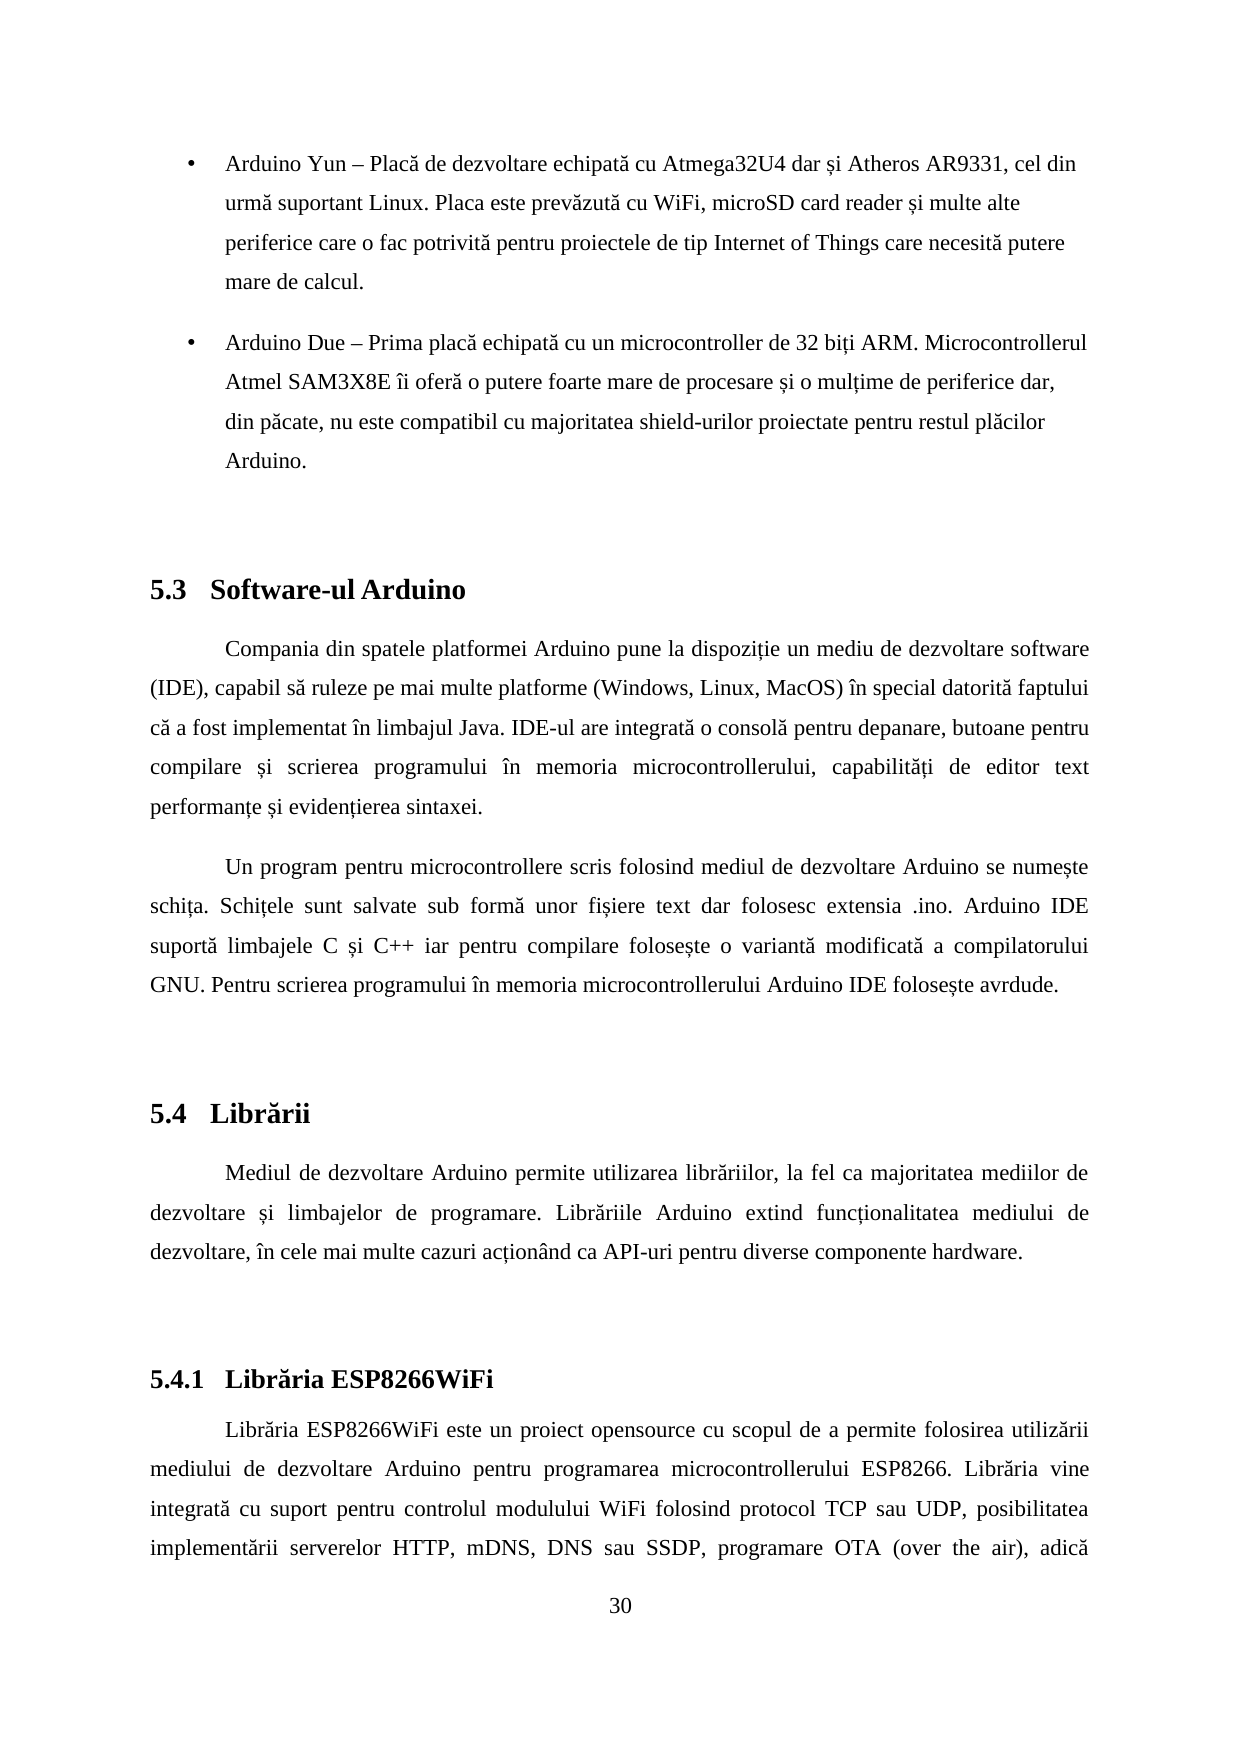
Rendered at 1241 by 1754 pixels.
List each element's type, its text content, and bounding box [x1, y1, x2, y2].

subtitle Librăria ESP8266WiFi [150, 1363, 1091, 1394]
text Mediul de dezvoltare Arduino permite utilizarea librăriilor, la fel ca majoritatea mediilor de dezvoltare și limbajelor de programare. Librăriile Arduino extind funcționalitatea mediului de dezvoltare, în cele mai multe cazuri acționând ca API-uri pentru diverse componente hardware. [150, 1159, 1091, 1264]
subtitle Librării [150, 1096, 1091, 1130]
text Compania din spatele platformei Arduino pune la dispoziție un mediu de dezvoltare software (IDE), capabil să ruleze pe mai multe platforme (Windows, Linux, MacOS) în special datorită faptului că a fost implementat în limbajul Java. IDE-ul are integrată o consolă pentru depanare, butoane pentru compilare și scrierea programului în memoria microcontrollerului, capabilități de editor text performanțe și evidențierea sintaxei. [150, 635, 1091, 819]
list Arduino Due – Prima placă echipată cu un microcontroller de 32 biți ARM. Microcontrollerul Atmel SAM3X8E îi oferă o putere foarte mare de procesare și o mulțime de periferice dar, din păcate, nu este compatibil cu majoritatea shield-urilor proiectate pentru restul plăcilor Arduino. [187, 329, 1091, 473]
text Un program pentru microcontrollere scris folosind mediul de dezvoltare Arduino se numește schița. Schițele sunt salvate sub formă unor fișiere text dar folosesc extensia .ino. Arduino IDE suportă limbajele C și C++ iar pentru compilare folosește o variantă modificată a compilatorului GNU. Pentru scrierea programului în memoria microcontrollerului Arduino IDE folosește avrdude. [150, 853, 1091, 998]
subtitle Software-ul Arduino [150, 572, 1091, 606]
text Librăria ESP8266WiFi este un proiect opensource cu scopul de a permite folosirea utilizării mediului de dezvoltare Arduino pentru programarea microcontrollerului ESP8266. Librăria vine integrată cu suport pentru controlul modulului WiFi folosind protocol TCP sau UDP, posibilitatea implementării serverelor HTTP, mDNS, DNS sau SSDP, programare OTA (over the air), adică [150, 1416, 1091, 1561]
list Arduino Yun – Placă de dezvoltare echipată cu Atmega32U4 dar și Atheros AR9331, cel din urmă suportant Linux. Placa este prevăzută cu WiFi, microSD card reader și multe alte periferice care o fac potrivită pentru proiectele de tip Internet of Things care necesită putere mare de calcul. [187, 150, 1091, 295]
